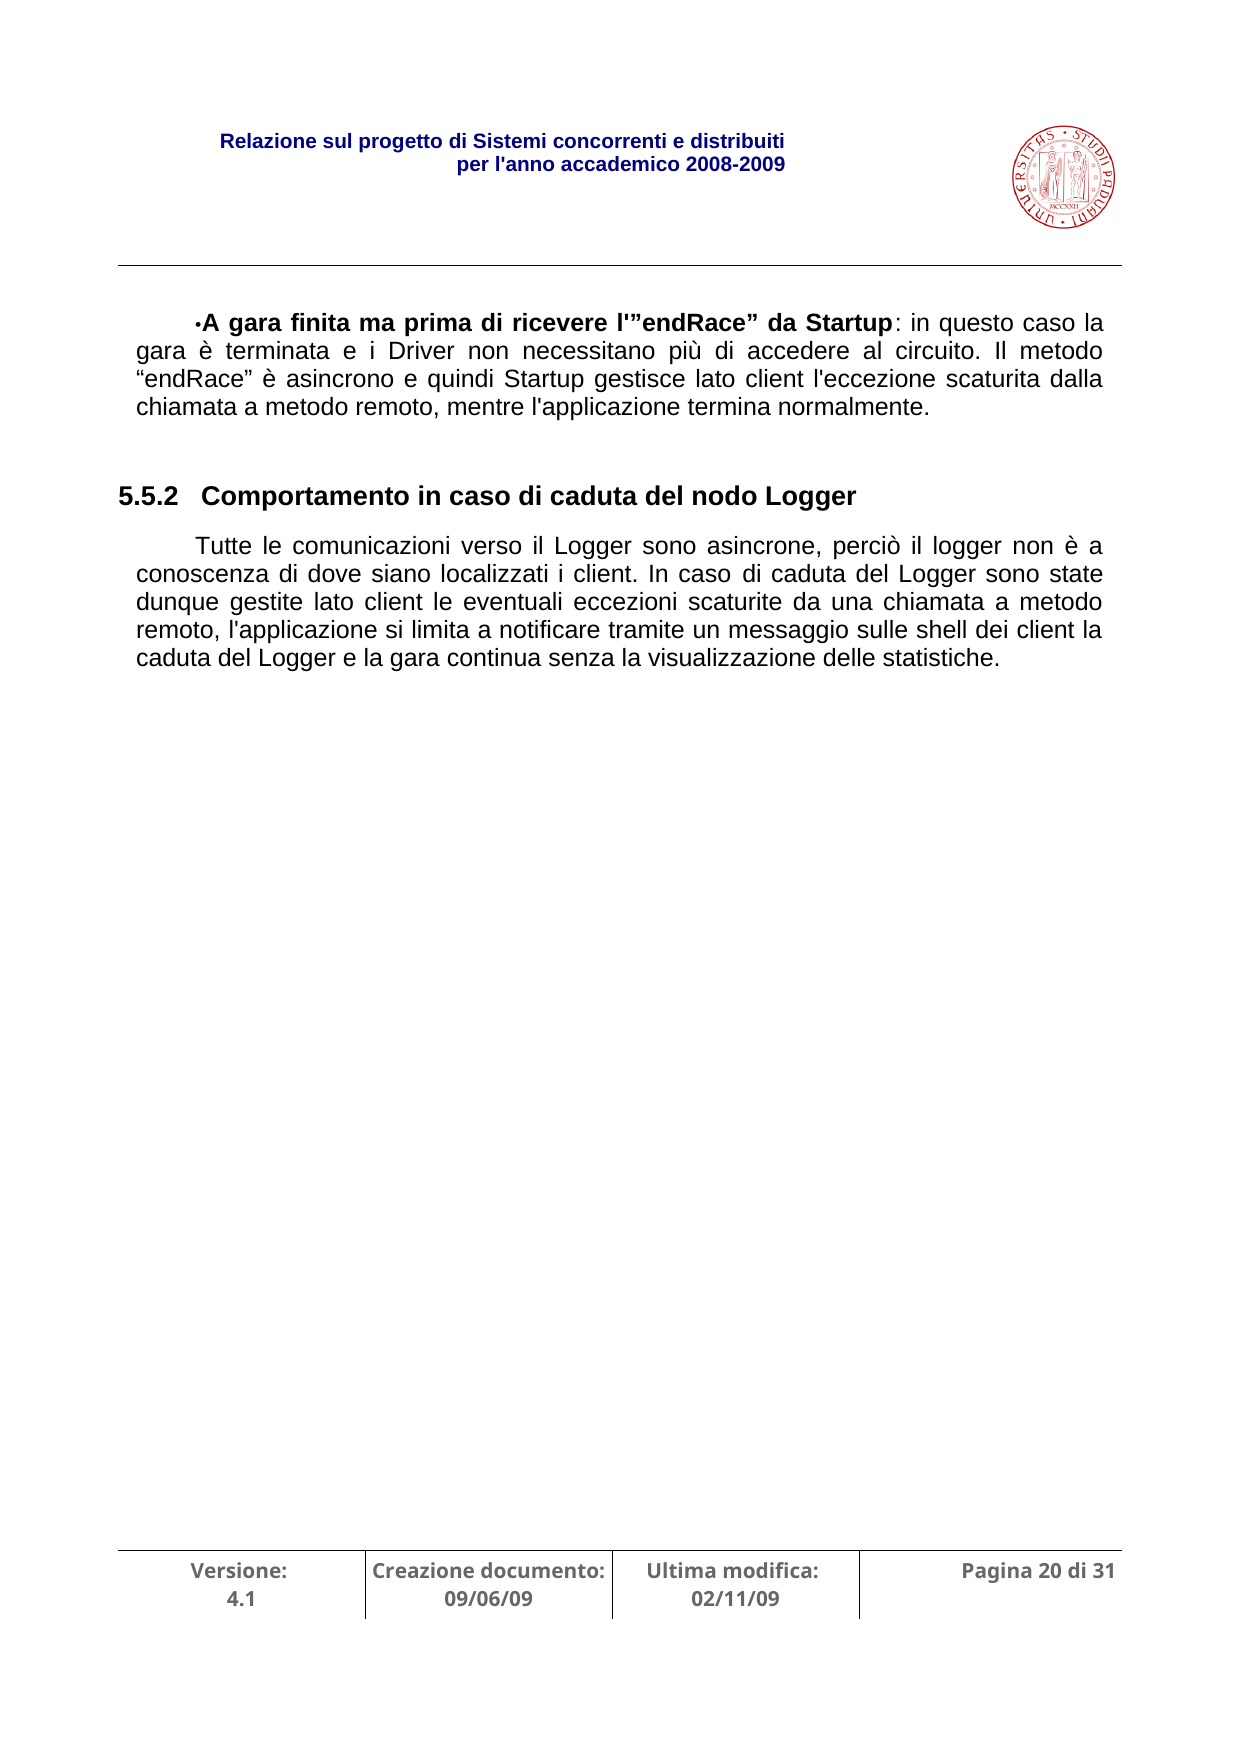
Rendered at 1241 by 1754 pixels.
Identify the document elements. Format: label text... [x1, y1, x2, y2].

subtitle Comportamento in caso di caduta del nodo Logger [118, 481, 1122, 511]
text Tutte le comunicazioni verso il Logger sono asincrone, perciò il logger non è a conoscenza di dove siano localizzati i client. In caso di caduta del Logger sono state dunque gestite lato client le eventuali eccezioni scaturite da una chiamata a metodo remoto, l'applicazione si limita a notificare tramite un messaggio sulle shell dei client la caduta del Logger e la gara continua senza la visualizzazione delle statistiche. [136, 532, 1104, 671]
picture [1010, 123, 1117, 231]
list A gara finita ma prima di ricevere l'”endRace” da Startup: in questo caso la gara è terminata e i Driver non necessitano più di accedere al circuito. Il metodo “endRace” è asincrono e quindi Startup gestisce lato client l'eccezione scaturita dalla chiamata a metodo remoto, mentre l'applicazione termina normalmente. [136, 309, 1104, 420]
